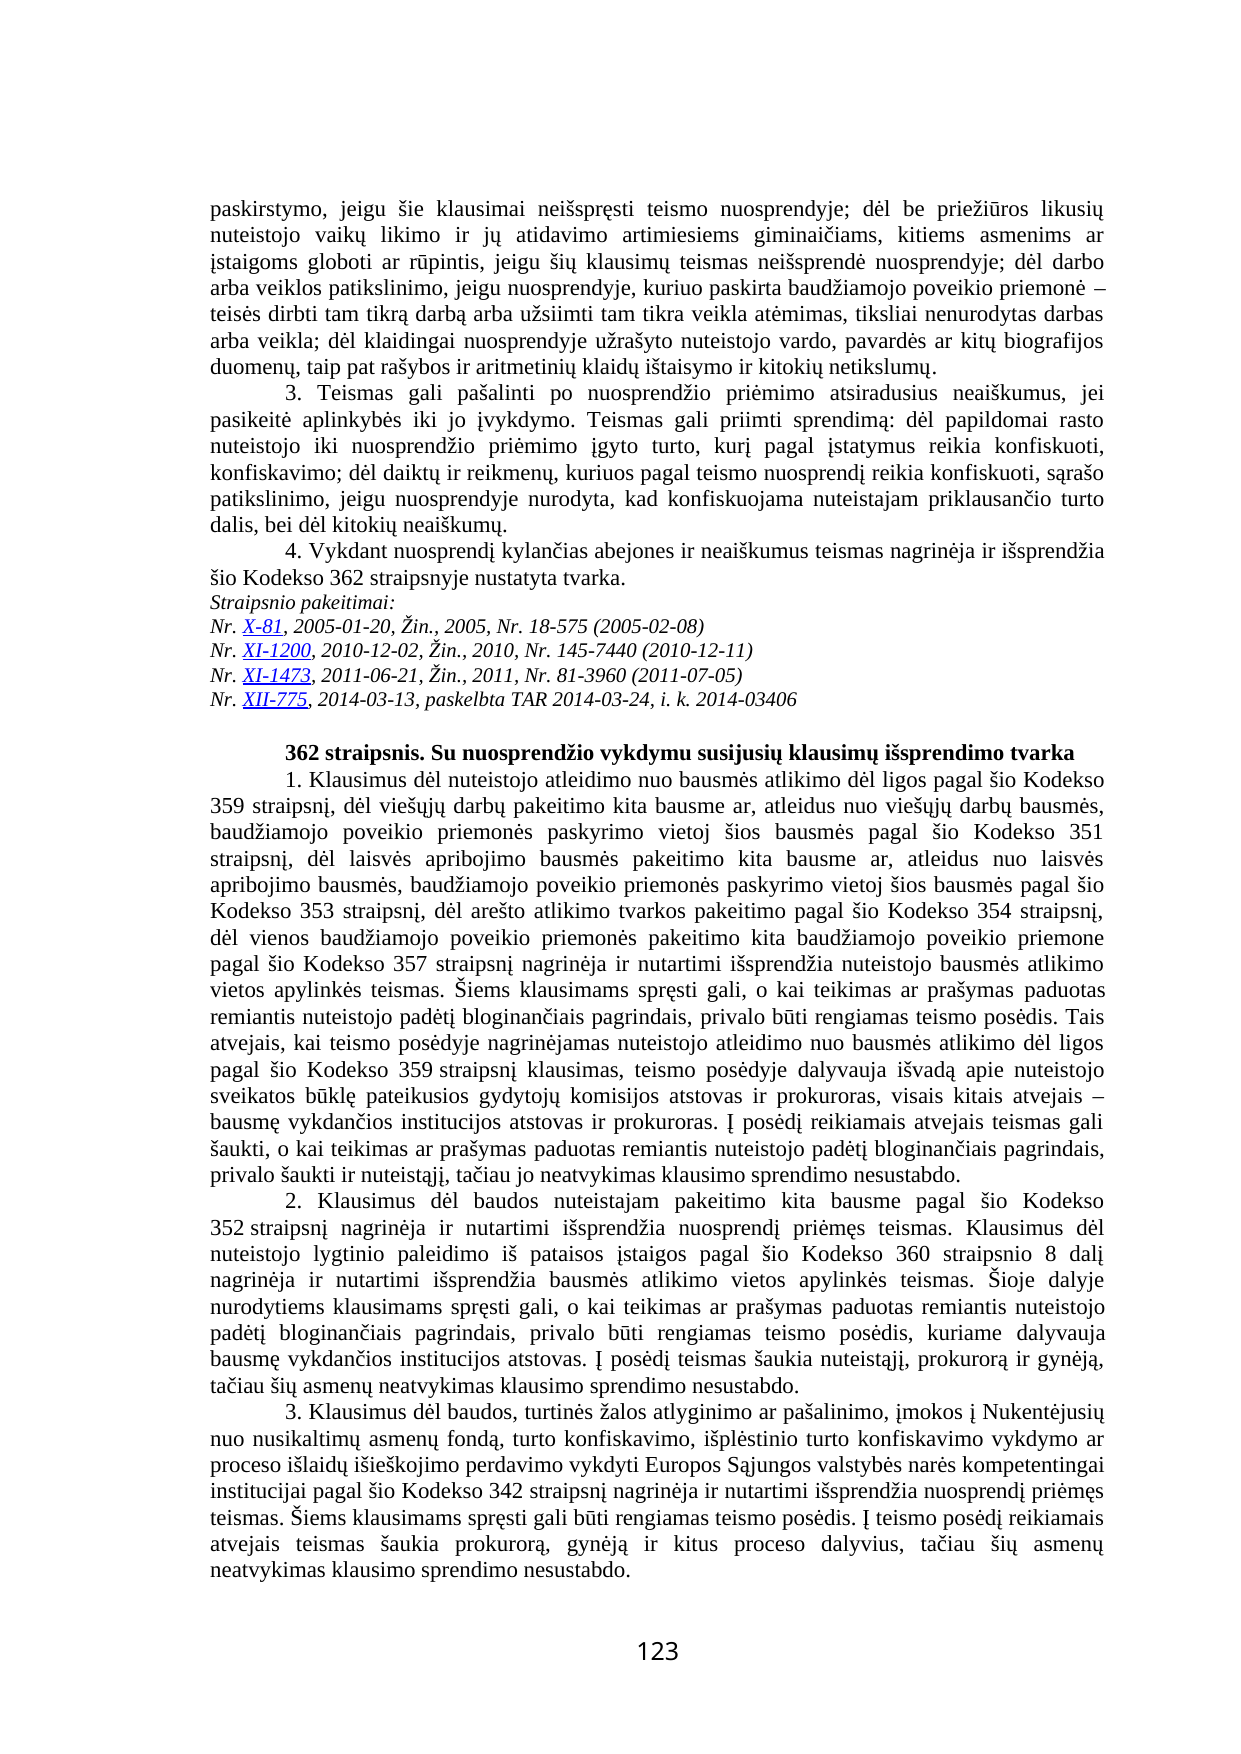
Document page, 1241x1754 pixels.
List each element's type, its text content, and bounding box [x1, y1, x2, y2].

text 4. Vykdant nuosprendį kylančias abejones ir neaiškumus teismas nagrinėja ir išsprendžia šio Kodekso 362 straipsnyje nustatyta tvarka. [210, 538, 1106, 590]
text 3. Klausimus dėl baudos, turtinės žalos atlyginimo ar pašalinimo, įmokos į Nukentėjusių nuo nusikaltimų asmenų fondą, turto konfiskavimo, išplėstinio turto konfiskavimo vykdymo ar proceso išlaidų išieškojimo perdavimo vykdyti Europos Sąjungos valstybės narės kompetentingai institucijai pagal šio Kodekso 342 straipsnį nagrinėja ir nutartimi išsprendžia nuosprendį priėmęs teismas. Šiems klausimams spręsti gali būti rengiamas teismo posėdis. Į teismo posėdį reikiamais atvejais teismas šaukia prokurorą, gynėją ir kitus proceso dalyvius, tačiau šių asmenų neatvykimas klausimo sprendimo nesustabdo. [210, 1398, 1106, 1583]
text 362 straipsnis. Su nuosprendžio vykdymu susijusių klausimų išsprendimo tvarka [285, 739, 1106, 766]
text 3. Teismas gali pašalinti po nuosprendžio priėmimo atsiradusius neaiškumus, jei pasikeitė aplinkybės iki jo įvykdymo. Teismas gali priimti sprendimą: dėl papildomai rasto nuteistojo iki nuosprendžio priėmimo įgyto turto, kurį pagal įstatymus reikia konfiskuoti, konfiskavimo; dėl daiktų ir reikmenų, kuriuos pagal teismo nuosprendį reikia konfiskuoti, sąrašo patikslinimo, jeigu nuosprendyje nurodyta, kad konfiskuojama nuteistajam priklausančio turto dalis, bei dėl kitokių neaiškumų. [210, 379, 1106, 538]
text Straipsnio pakeitimai: [210, 590, 1106, 614]
text Nr. XII-775, 2014-03-13, paskelbta TAR 2014-03-24, i. k. 2014-03406 [210, 687, 1106, 711]
text 2. Klausimus dėl baudos nuteistajam pakeitimo kita bausme pagal šio Kodekso 352 straipsnį nagrinėja ir nutartimi išsprendžia nuosprendį priėmęs teismas. Klausimus dėl nuteistojo lygtinio paleidimo iš pataisos įstaigos pagal šio Kodekso 360 straipsnio 8 dalį nagrinėja ir nutartimi išsprendžia bausmės atlikimo vietos apylinkės teismas. Šioje dalyje nurodytiems klausimams spręsti gali, o kai teikimas ar prašymas paduotas remiantis nuteistojo padėtį bloginančiais pagrindais, privalo būti rengiamas teismo posėdis, kuriame dalyvauja bausmę vykdančios institucijos atstovas. Į posėdį teismas šaukia nuteistąjį, prokurorą ir gynėją, tačiau šių asmenų neatvykimas klausimo sprendimo nesustabdo. [210, 1187, 1106, 1398]
text paskirstymo, jeigu šie klausimai neišspręsti teismo nuosprendyje; dėl be priežiūros likusių nuteistojo vaikų likimo ir jų atidavimo artimiesiems giminaičiams, kitiems asmenims ar įstaigoms globoti ar rūpintis, jeigu šių klausimų teismas neišsprendė nuosprendyje; dėl darbo arba veiklos patikslinimo, jeigu nuosprendyje, kuriuo paskirta baudžiamojo poveikio priemonė – teisės dirbti tam tikrą darbą arba užsiimti tam tikra veikla atėmimas, tiksliai nenurodytas darbas arba veikla; dėl klaidingai nuosprendyje užrašyto nuteistojo vardo, pavardės ar kitų biografijos duomenų, taip pat rašybos ir aritmetinių klaidų ištaisymo ir kitokių netikslumų. [210, 195, 1106, 379]
text 1. Klausimus dėl nuteistojo atleidimo nuo bausmės atlikimo dėl ligos pagal šio Kodekso 359 straipsnį, dėl viešųjų darbų pakeitimo kita bausme ar, atleidus nuo viešųjų darbų bausmės, baudžiamojo poveikio priemonės paskyrimo vietoj šios bausmės pagal šio Kodekso 351 straipsnį, dėl laisvės apribojimo bausmės pakeitimo kita bausme ar, atleidus nuo laisvės apribojimo bausmės, baudžiamojo poveikio priemonės paskyrimo vietoj šios bausmės pagal šio Kodekso 353 straipsnį, dėl arešto atlikimo tvarkos pakeitimo pagal šio Kodekso 354 straipsnį, dėl vienos baudžiamojo poveikio priemonės pakeitimo kita baudžiamojo poveikio priemone pagal šio Kodekso 357 straipsnį nagrinėja ir nutartimi išsprendžia nuteistojo bausmės atlikimo vietos apylinkės teismas. Šiems klausimams spręsti gali, o kai teikimas ar prašymas paduotas remiantis nuteistojo padėtį bloginančiais pagrindais, privalo būti rengiamas teismo posėdis. Tais atvejais, kai teismo posėdyje nagrinėjamas nuteistojo atleidimo nuo bausmės atlikimo dėl ligos pagal šio Kodekso 359 straipsnį klausimas, teismo posėdyje dalyvauja išvadą apie nuteistojo sveikatos būklę pateikusios gydytojų komisijos atstovas ir prokuroras, visais kitais atvejais – bausmę vykdančios institucijos atstovas ir prokuroras. Į posėdį reikiamais atvejais teismas gali šaukti, o kai teikimas ar prašymas paduotas remiantis nuteistojo padėtį bloginančiais pagrindais, privalo šaukti ir nuteistąjį, tačiau jo neatvykimas klausimo sprendimo nesustabdo. [210, 766, 1106, 1187]
text Nr. XI-1200, 2010-12-02, Žin., 2010, Nr. 145-7440 (2010-12-11) [210, 638, 1106, 662]
text Nr. XI-1473, 2011-06-21, Žin., 2011, Nr. 81-3960 (2011-07-05) [210, 662, 1106, 687]
text Nr. X-81, 2005-01-20, Žin., 2005, Nr. 18-575 (2005-02-08) [210, 614, 1106, 638]
